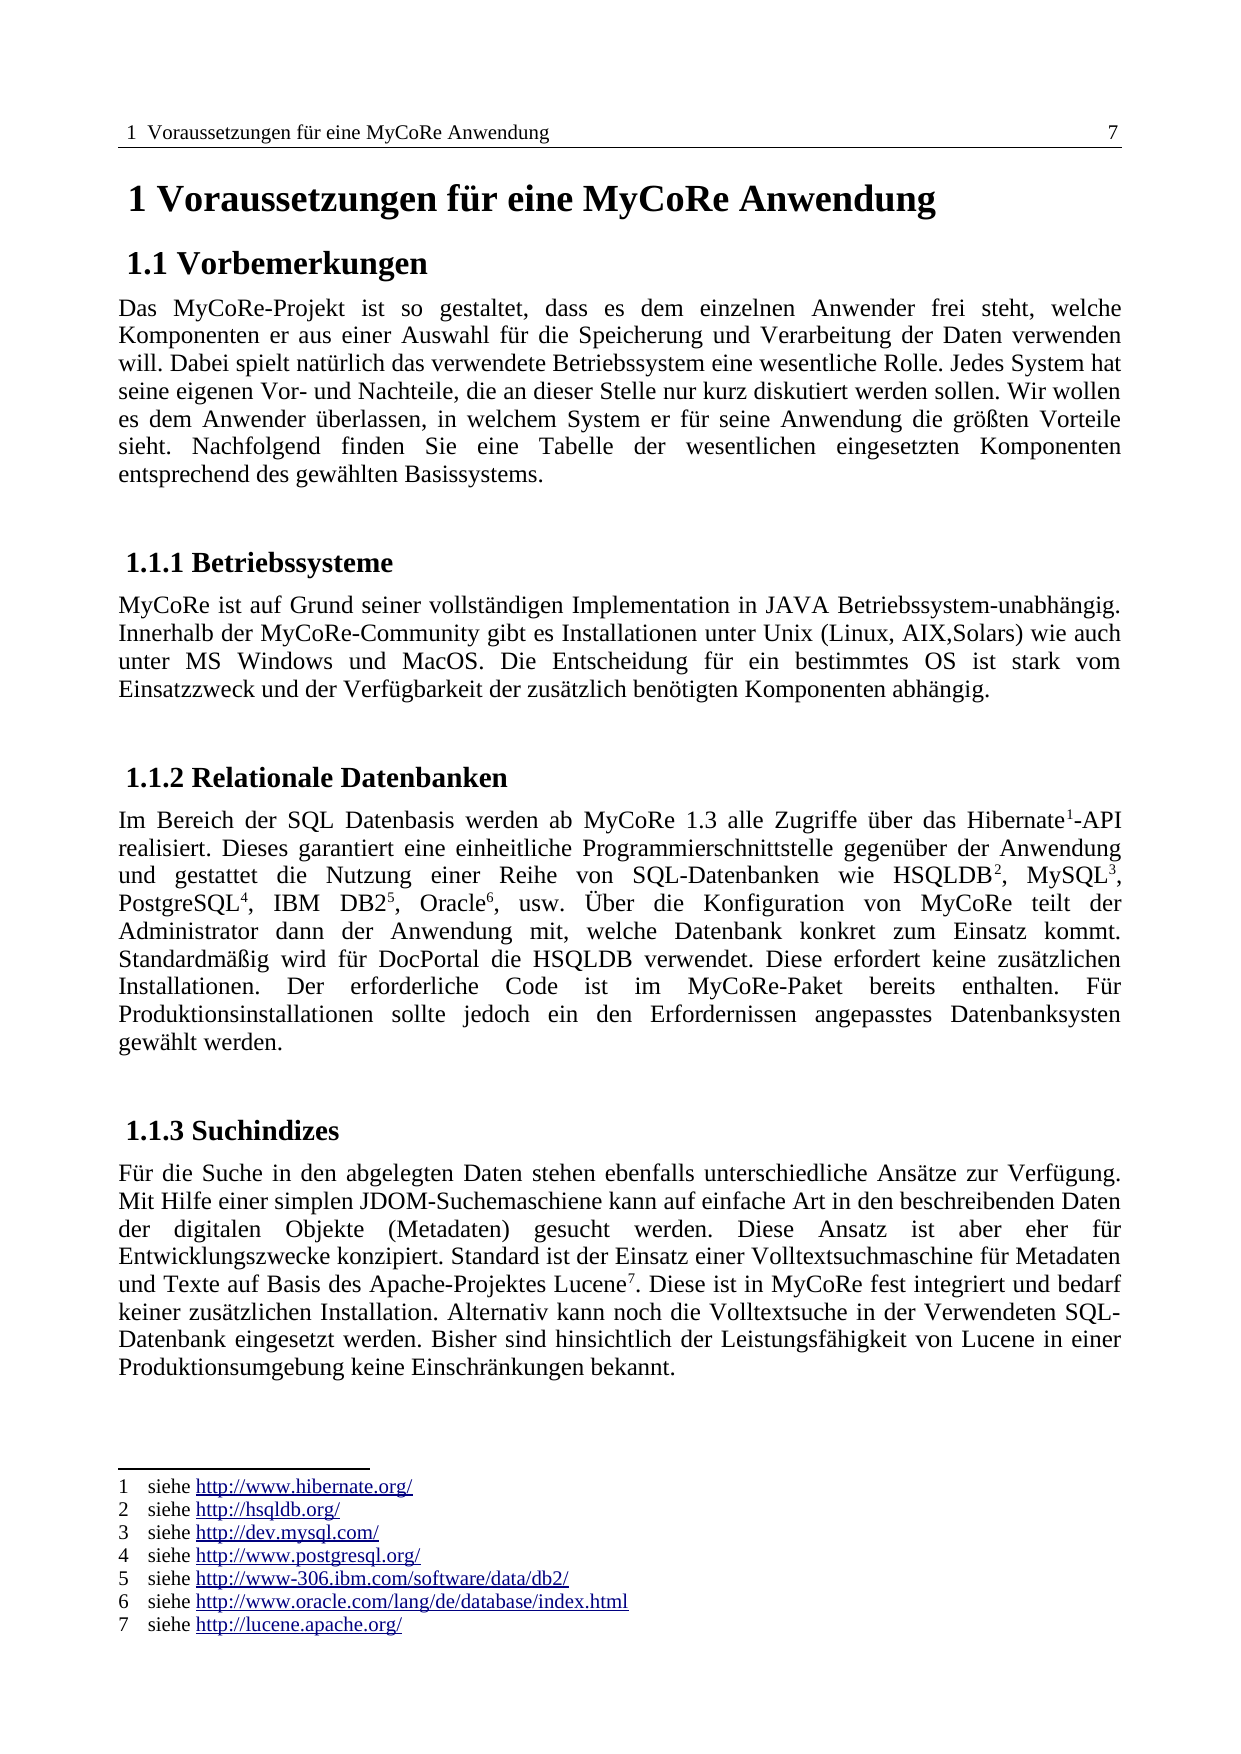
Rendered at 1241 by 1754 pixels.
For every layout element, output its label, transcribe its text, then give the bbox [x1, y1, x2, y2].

subtitle Suchindizes [118, 1114, 1122, 1147]
text siehe http://www.hibernate.org/ [118, 1474, 1122, 1498]
text siehe http://www.postgresql.org/ [118, 1544, 1122, 1567]
text siehe http://hsqldb.org/ [118, 1498, 1122, 1521]
text Das MyCoRe-Projekt ist so gestaltet, dass es dem einzelnen Anwender frei steht, welche Komponenten er aus einer Auswahl für die Speicherung und Verarbeitung der Daten verwenden will. Dabei spielt natürlich das verwendete Betriebssystem eine wesentliche Rolle. Jedes System hat seine eigenen Vor- und Nachteile, die an dieser Stelle nur kurz diskutiert werden sollen. Wir wollen es dem Anwender überlassen, in welchem System er für seine Anwendung die größten Vorteile sieht. Nachfolgend finden Sie eine Tabelle der wesentlichen eingesetzten Komponenten entsprechend des gewählten Basissystems. [118, 294, 1122, 488]
text siehe http://lucene.apache.org/ [118, 1613, 1122, 1636]
text siehe http://dev.mysql.com/ [118, 1521, 1122, 1544]
subtitle Betriebssysteme [118, 547, 1122, 579]
text siehe http://www.oracle.com/lang/de/database/index.html [118, 1590, 1122, 1613]
subtitle Voraussetzungen für eine MyCoRe Anwendung [118, 177, 1122, 219]
text siehe http://www-306.ibm.com/software/data/db2/ [118, 1567, 1122, 1590]
subtitle Vorbemerkungen [118, 244, 1122, 281]
text Im Bereich der SQL Datenbasis werden ab MyCoRe 1.3 alle Zugriffe über das Hibernate-API realisiert. Dieses garantiert eine einheitliche Programmierschnittstelle gegenüber der Anwendung und gestattet die Nutzung einer Reihe von SQL-Datenbanken wie HSQLDB, MySQL, PostgreSQL, IBM DB2, Oracle, usw. Über die Konfiguration von MyCoRe teilt der Administrator dann der Anwendung mit, welche Datenbank konkret zum Einsatz kommt. Standardmäßig wird für DocPortal die HSQLDB verwendet. Diese erfordert keine zusätzlichen Installationen. Der erforderliche Code ist im MyCoRe-Paket bereits enthalten. Für Produktionsinstallationen sollte jedoch ein den Erfordernissen angepasstes Datenbanksysten gewählt werden. [118, 806, 1122, 1056]
text Für die Suche in den abgelegten Daten stehen ebenfalls unterschiedliche Ansätze zur Verfügung. Mit Hilfe einer simplen JDOM-Suchemaschiene kann auf einfache Art in den beschreibenden Daten der digitalen Objekte (Metadaten) gesucht werden. Diese Ansatz ist aber eher für Entwicklungszwecke konzipiert. Standard ist der Einsatz einer Volltextsuchmaschine für Metadaten und Texte auf Basis des Apache-Projektes Lucene. Diese ist in MyCoRe fest integriert und bedarf keiner zusätzlichen Installation. Alternativ kann noch die Volltextsuche in der Verwendeten SQL-Datenbank eingesetzt werden. Bisher sind hinsichtlich der Leistungsfähigkeit von Lucene in einer Produktionsumgebung keine Einschränkungen bekannt. [118, 1159, 1122, 1381]
text MyCoRe ist auf Grund seiner vollständigen Implementation in JAVA Betriebssystem-unabhängig. Innerhalb der MyCoRe-Community gibt es Installationen unter Unix (Linux, AIX,Solars) wie auch unter MS Windows und MacOS. Die Entscheidung für ein bestimmtes OS ist stark vom Einsatzzweck und der Verfügbarkeit der zusätzlich benötigten Komponenten abhängig. [118, 592, 1122, 702]
subtitle Relationale Datenbanken [118, 761, 1122, 794]
